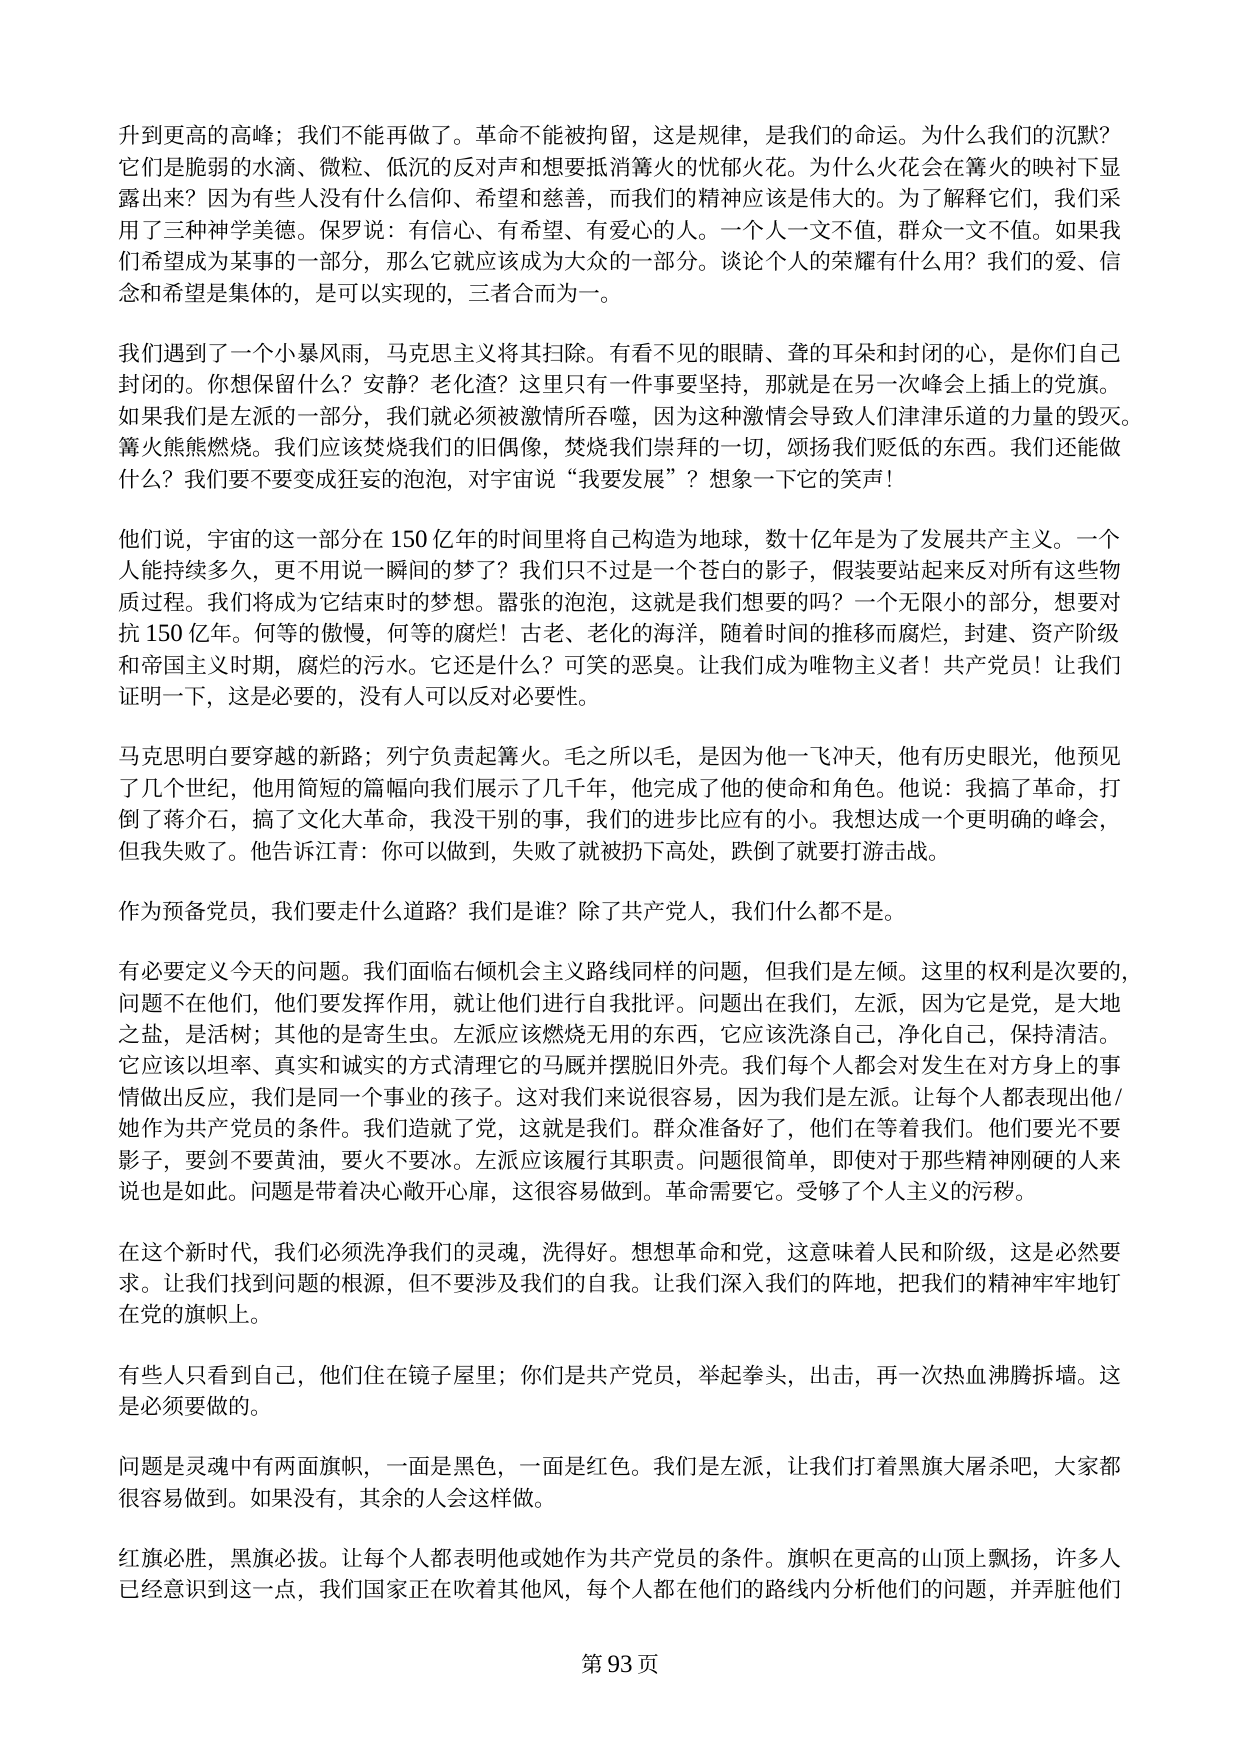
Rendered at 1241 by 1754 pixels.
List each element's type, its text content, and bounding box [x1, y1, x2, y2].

text 红旗必胜，黑旗必拔。让每个人都表明他或她作为共产党员的条件。旗帜在更高的山顶上飘扬，许多人已经意识到这一点，我们国家正在吹着其他风，每个人都在他们的路线内分析他们的问题，并弄脏他们 [118, 1541, 1122, 1604]
text 在这个新时代，我们必须洗净我们的灵魂，洗得好。想想革命和党，这意味着人民和阶级，这是必然要求。让我们找到问题的根源，但不要涉及我们的自我。让我们深入我们的阵地，把我们的精神牢牢地钉在党的旗帜上。 [118, 1235, 1122, 1329]
text 马克思明白要穿越的新路；列宁负责起篝火。毛之所以毛，是因为他一飞冲天，他有历史眼光，他预见了几个世纪，他用简短的篇幅向我们展示了几千年，他完成了他的使命和角色。他说：我搞了革命，打倒了蒋介石，搞了文化大革命，我没干别的事，我们的进步比应有的小。我想达成一个更明确的峰会，但我失败了。他告诉江青：你可以做到，失败了就被扔下高处，跌倒了就要打游击战。 [118, 739, 1122, 865]
text 作为预备党员，我们要走什么道路？我们是谁？除了共产党人，我们什么都不是。 [118, 894, 1122, 926]
text 问题是灵魂中有两面旗帜，一面是黑色，一面是红色。我们是左派，让我们打着黑旗大屠杀吧，大家都很容易做到。如果没有，其余的人会这样做。 [118, 1449, 1122, 1512]
text 我们遇到了一个小暴风雨，马克思主义将其扫除。有看不见的眼睛、聋的耳朵和封闭的心，是你们自己封闭的。你想保留什么？安静？老化渣？这里只有一件事要坚持，那就是在另一次峰会上插上的党旗。如果我们是左派的一部分，我们就必须被激情所吞噬，因为这种激情会导致人们津津乐道的力量的毁灭。篝火熊熊燃烧。我们应该焚烧我们的旧偶像，焚烧我们崇拜的一切，颂扬我们贬低的东西。我们还能做什么？我们要不要变成狂妄的泡泡，对宇宙说“我要发展”？想象一下它的笑声！ [118, 336, 1122, 493]
text 升到更高的高峰；我们不能再做了。革命不能被拘留，这是规律，是我们的命运。为什么我们的沉默？它们是脆弱的水滴、微粒、低沉的反对声和想要抵消篝火的忧郁火花。为什么火花会在篝火的映衬下显露出来？因为有些人没有什么信仰、希望和慈善，而我们的精神应该是伟大的。为了解释它们，我们采用了三种神学美德。保罗说：有信心、有希望、有爱心的人。一个人一文不值，群众一文不值。如果我们希望成为某事的一部分，那么它就应该成为大众的一部分。谈论个人的荣耀有什么用？我们的爱、信念和希望是集体的，是可以实现的，三者合而为一。 [118, 118, 1122, 307]
text 有必要定义今天的问题。我们面临右倾机会主义路线同样的问题，但我们是左倾。这里的权利是次要的，问题不在他们，他们要发挥作用，就让他们进行自我批评。问题出在我们，左派，因为它是党，是大地之盐，是活树；其他的是寄生虫。左派应该燃烧无用的东西，它应该洗涤自己，净化自己，保持清洁。它应该以坦率、真实和诚实的方式清理它的马厩并摆脱旧外壳。我们每个人都会对发生在对方身上的事情做出反应，我们是同一个事业的孩子。这对我们来说很容易，因为我们是左派。让每个人都表现出他/她作为共产党员的条件。我们造就了党，这就是我们。群众准备好了，他们在等着我们。他们要光不要影子，要剑不要黄油，要火不要冰。左派应该履行其职责。问题很简单，即使对于那些精神刚硬的人来说也是如此。问题是带着决心敞开心扉，这很容易做到。革命需要它。受够了个人主义的污秽。 [118, 954, 1122, 1206]
text 有些人只看到自己，他们住在镜子屋里；你们是共产党员，举起拳头，出击，再一次热血沸腾拆墙。这是必须要做的。 [118, 1358, 1122, 1421]
text 他们说，宇宙的这一部分在150亿年的时间里将自己构造为地球，数十亿年是为了发展共产主义。一个人能持续多久，更不用说一瞬间的梦了？我们只不过是一个苍白的影子，假装要站起来反对所有这些物质过程。我们将成为它结束时的梦想。嚣张的泡泡，这就是我们想要的吗？一个无限小的部分，想要对抗150亿年。何等的傲慢，何等的腐烂！古老、老化的海洋，随着时间的推移而腐烂，封建、资产阶级和帝国主义时期，腐烂的污水。它还是什么？可笑的恶臭。让我们成为唯物主义者！共产党员！让我们证明一下，这是必要的，没有人可以反对必要性。 [118, 522, 1122, 711]
